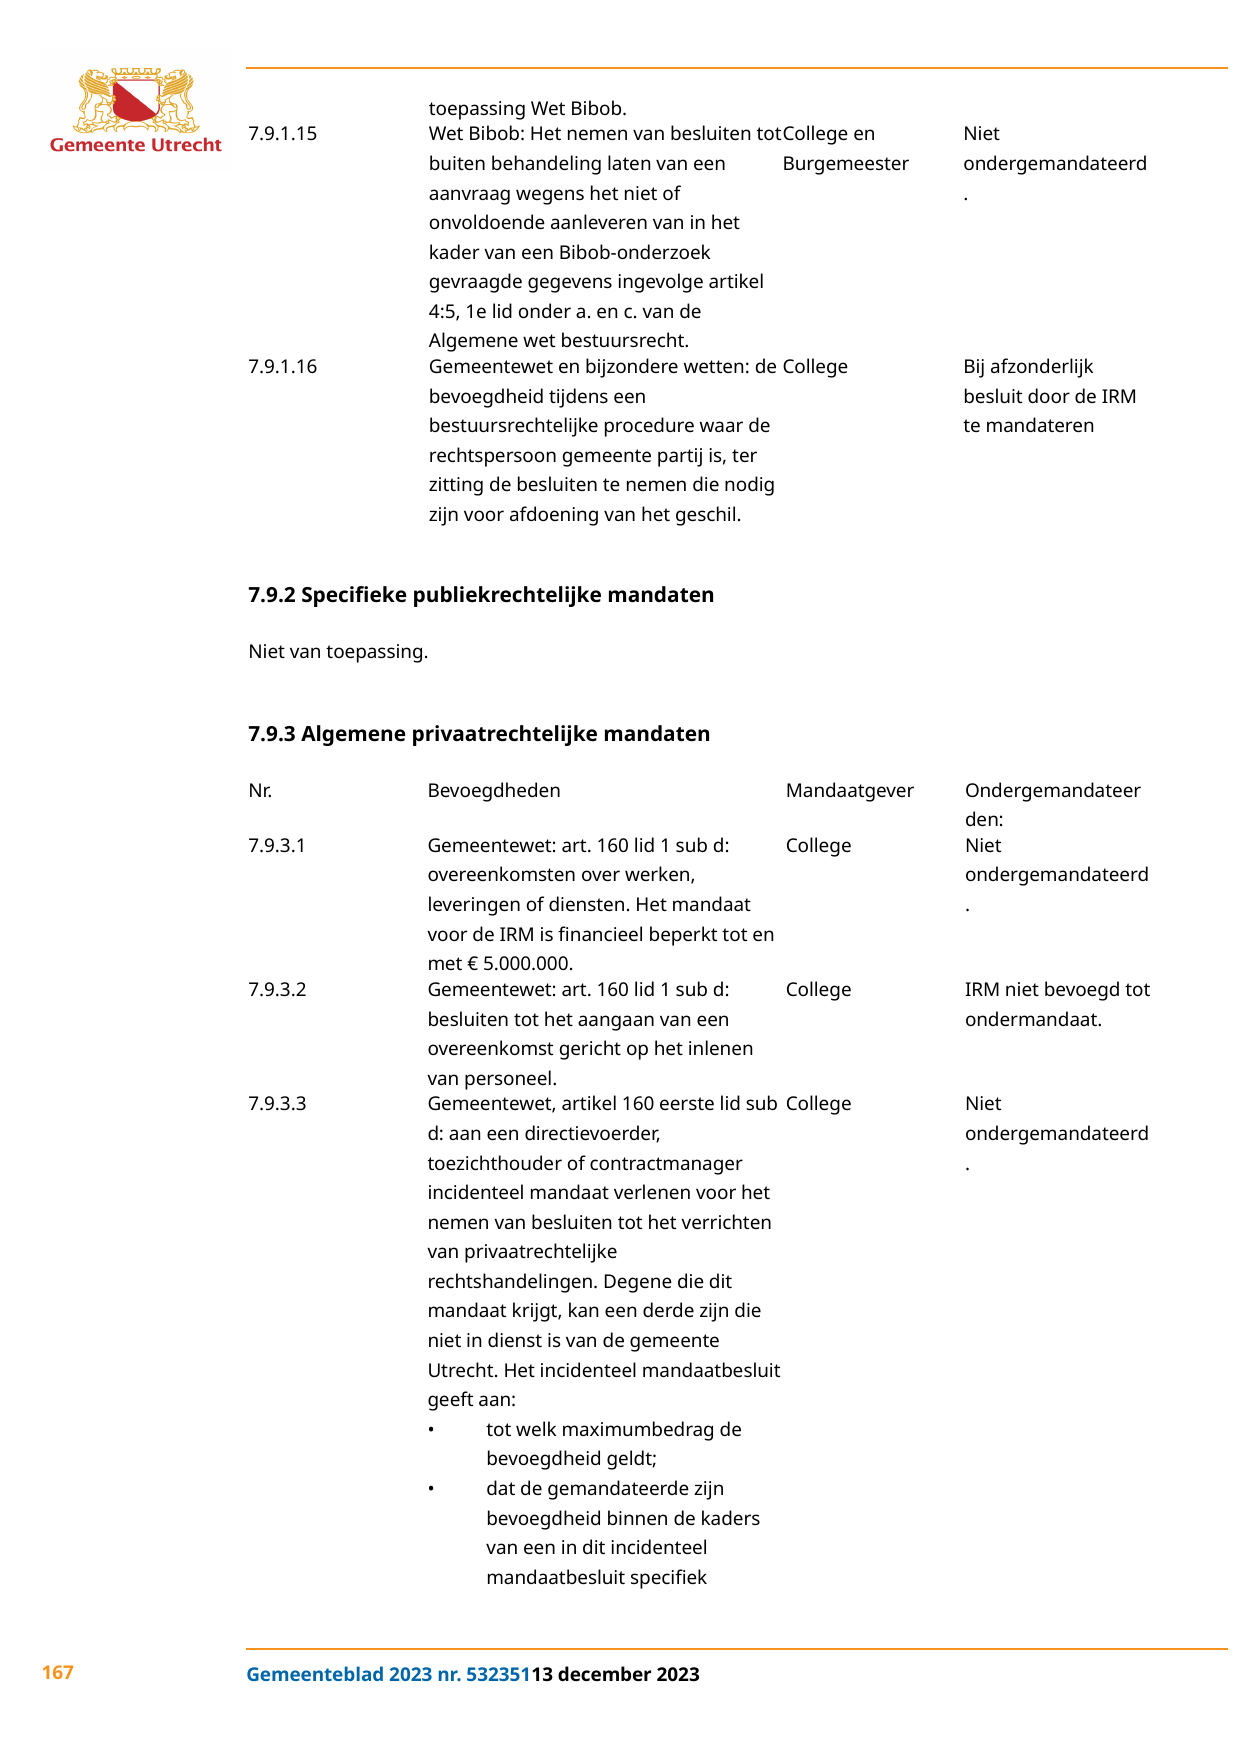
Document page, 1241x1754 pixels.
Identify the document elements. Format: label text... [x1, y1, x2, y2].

table_cell Gemeentewet en bijzondere wetten: de bevoegdheid tijdens een bestuursrechtelijke procedure waar de rechtspersoon gemeente partij is, ter zitting de besluiten te nemen die nodig zijn voor afdoening van het geschil. [429, 353, 782, 527]
table_cell Bij afzonderlijk besluit door de IRM te mandateren [963, 353, 1152, 527]
table_cell toepassing Wet Bibob. [429, 95, 782, 121]
table_header Ondergemandateerden: [965, 777, 1152, 832]
picture [41, 47, 231, 172]
table_cell 7.9.3.1 [248, 832, 427, 976]
text 7.9.2 Specifieke publiekrechtelijke mandaten [248, 581, 1152, 609]
table_header Nr. [248, 777, 427, 832]
table_cell 7.9.3.2 [248, 976, 427, 1091]
table_header Mandaatgever [786, 777, 965, 832]
table_cell 7.9.1.16 [248, 353, 429, 527]
table_cell 7.9.3.3 [248, 1091, 427, 1590]
table_cell [248, 95, 429, 121]
table_cell College [782, 353, 963, 527]
table_cell College [786, 976, 965, 1091]
table_cell College [786, 1091, 965, 1590]
table_cell [963, 95, 1152, 121]
table_cell College [786, 832, 965, 976]
table_cell [782, 95, 963, 121]
table_cell Wet Bibob: Het nemen van besluiten tot buiten behandeling laten van een aanvraag wegens het niet of onvoldoende aanleveren van in het kader van een Bibob-onderzoek gevraagde gegevens ingevolge artikel 4:5, 1e lid onder a. en c. van de Algemene wet bestuursrecht. [429, 121, 782, 353]
text 7.9.3 Algemene privaatrechtelijke mandaten [248, 719, 1152, 747]
table_cell IRM niet bevoegd tot ondermandaat. [965, 976, 1152, 1091]
text Niet van toepassing. [248, 639, 1152, 664]
table_cell Niet ondergemandateerd. [965, 832, 1152, 976]
table_cell 7.9.1.15 [248, 121, 429, 353]
table_cell Gemeentewet, artikel 160 eerste lid sub d: aan een directievoerder, toezichthouder of contractmanager incidenteel mandaat verlenen voor het nemen van besluiten tot het verrichten van privaatrechtelijke rechtshandelingen. Degene die dit mandaat krijgt, kan een derde zijn die niet in dienst is van de gemeente Utrecht. Het incidenteel mandaatbesluit geeft aan: tot welk maximumbedrag de bevoegdheid geldt; dat de gemandateerde zijn bevoegdheid binnen de kaders van een in dit incidenteel mandaatbesluit specifiek [427, 1091, 786, 1590]
table_cell Gemeentewet: art. 160 lid 1 sub d: besluiten tot het aangaan van een overeenkomst gericht op het inlenen van personeel. [427, 976, 786, 1091]
table_cell Gemeentewet: art. 160 lid 1 sub d: overeenkomsten over werken, leveringen of diensten. Het mandaat voor de IRM is financieel beperkt tot en met € 5.000.000. [427, 832, 786, 976]
table_cell College en Burgemeester [782, 121, 963, 353]
table_cell Niet ondergemandateerd. [963, 121, 1152, 353]
table_header Bevoegdheden [427, 777, 786, 832]
table_cell Niet ondergemandateerd. [965, 1091, 1152, 1590]
